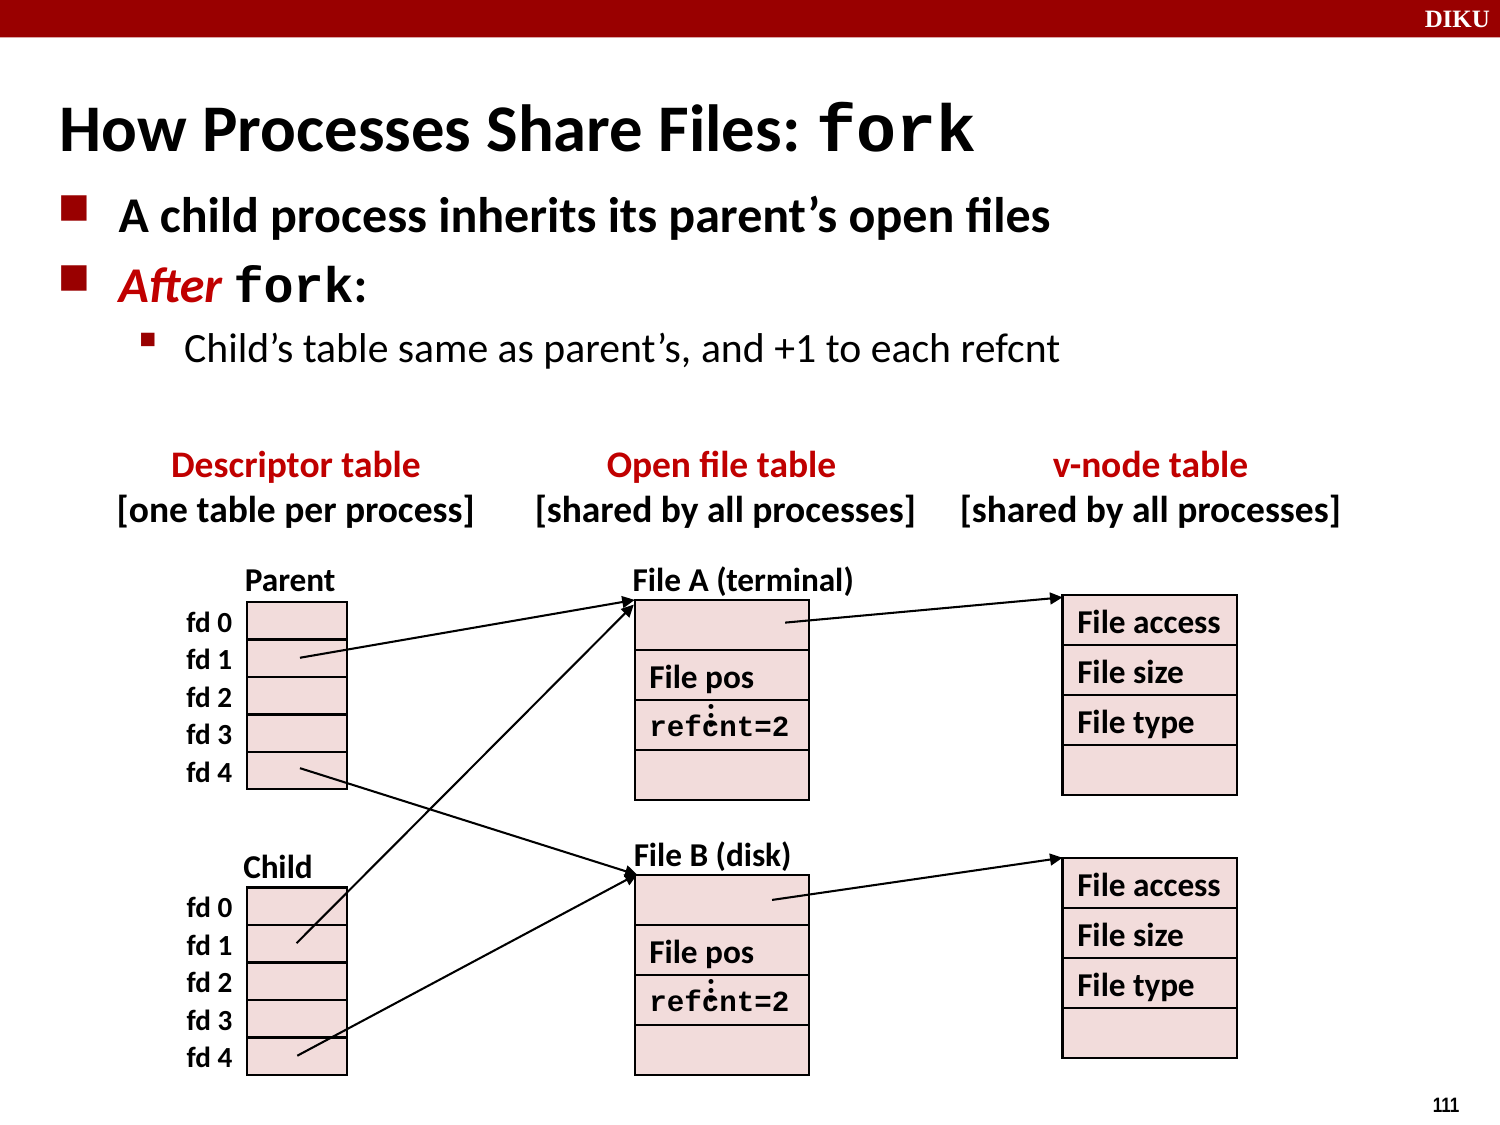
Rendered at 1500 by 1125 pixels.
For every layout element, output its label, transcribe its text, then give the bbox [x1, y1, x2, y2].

text_box ... [634, 750, 810, 800]
text_box [634, 875, 810, 925]
text_box [248, 887, 348, 1075]
text_box [247, 605, 347, 790]
text_box File pos [634, 925, 810, 975]
text_box File size [1062, 645, 1238, 695]
text_box fd 4 [147, 1037, 248, 1075]
text_box File pos [634, 650, 810, 699]
text_box File type [1062, 695, 1238, 746]
text_box How Processes Share Files: fork [44, 62, 1291, 188]
text_box refcnt=2 [634, 699, 810, 750]
text_box fd 3 [147, 714, 247, 752]
text_box refcnt=2 [634, 975, 810, 1025]
text_box Descriptor table [one table per process] [101, 432, 491, 538]
text_box [634, 605, 810, 650]
text_box fd 3 [147, 999, 248, 1037]
text_box fd 2 [147, 962, 248, 999]
text_box ... [1062, 746, 1238, 796]
text_box Open file table [shared by all processes] [520, 432, 932, 538]
text_box fd 2 [147, 677, 247, 714]
text_box A child process inherits its parent’s open files After fork: Child’s table same as parent’s, and +1 to each refcnt [47, 174, 1411, 388]
text_box File access [1062, 595, 1238, 645]
text_box fd 4 [147, 752, 247, 790]
text_box ... [1062, 1008, 1238, 1058]
text_box Child [228, 837, 328, 893]
text_box File B (disk) [618, 825, 807, 880]
text_box fd 1 [147, 924, 248, 962]
text_box fd 1 [147, 639, 247, 677]
text_box File size [1062, 907, 1238, 957]
text_box Parent [229, 550, 351, 605]
text_box File type [1062, 957, 1238, 1008]
text_box ... [634, 1025, 810, 1075]
text_box v-node table [shared by all processes] [945, 432, 1357, 538]
text_box File A (terminal) [617, 550, 870, 605]
text_box fd 0 [147, 887, 248, 924]
text_box fd 0 [147, 602, 247, 639]
text_box File access [1062, 857, 1238, 907]
